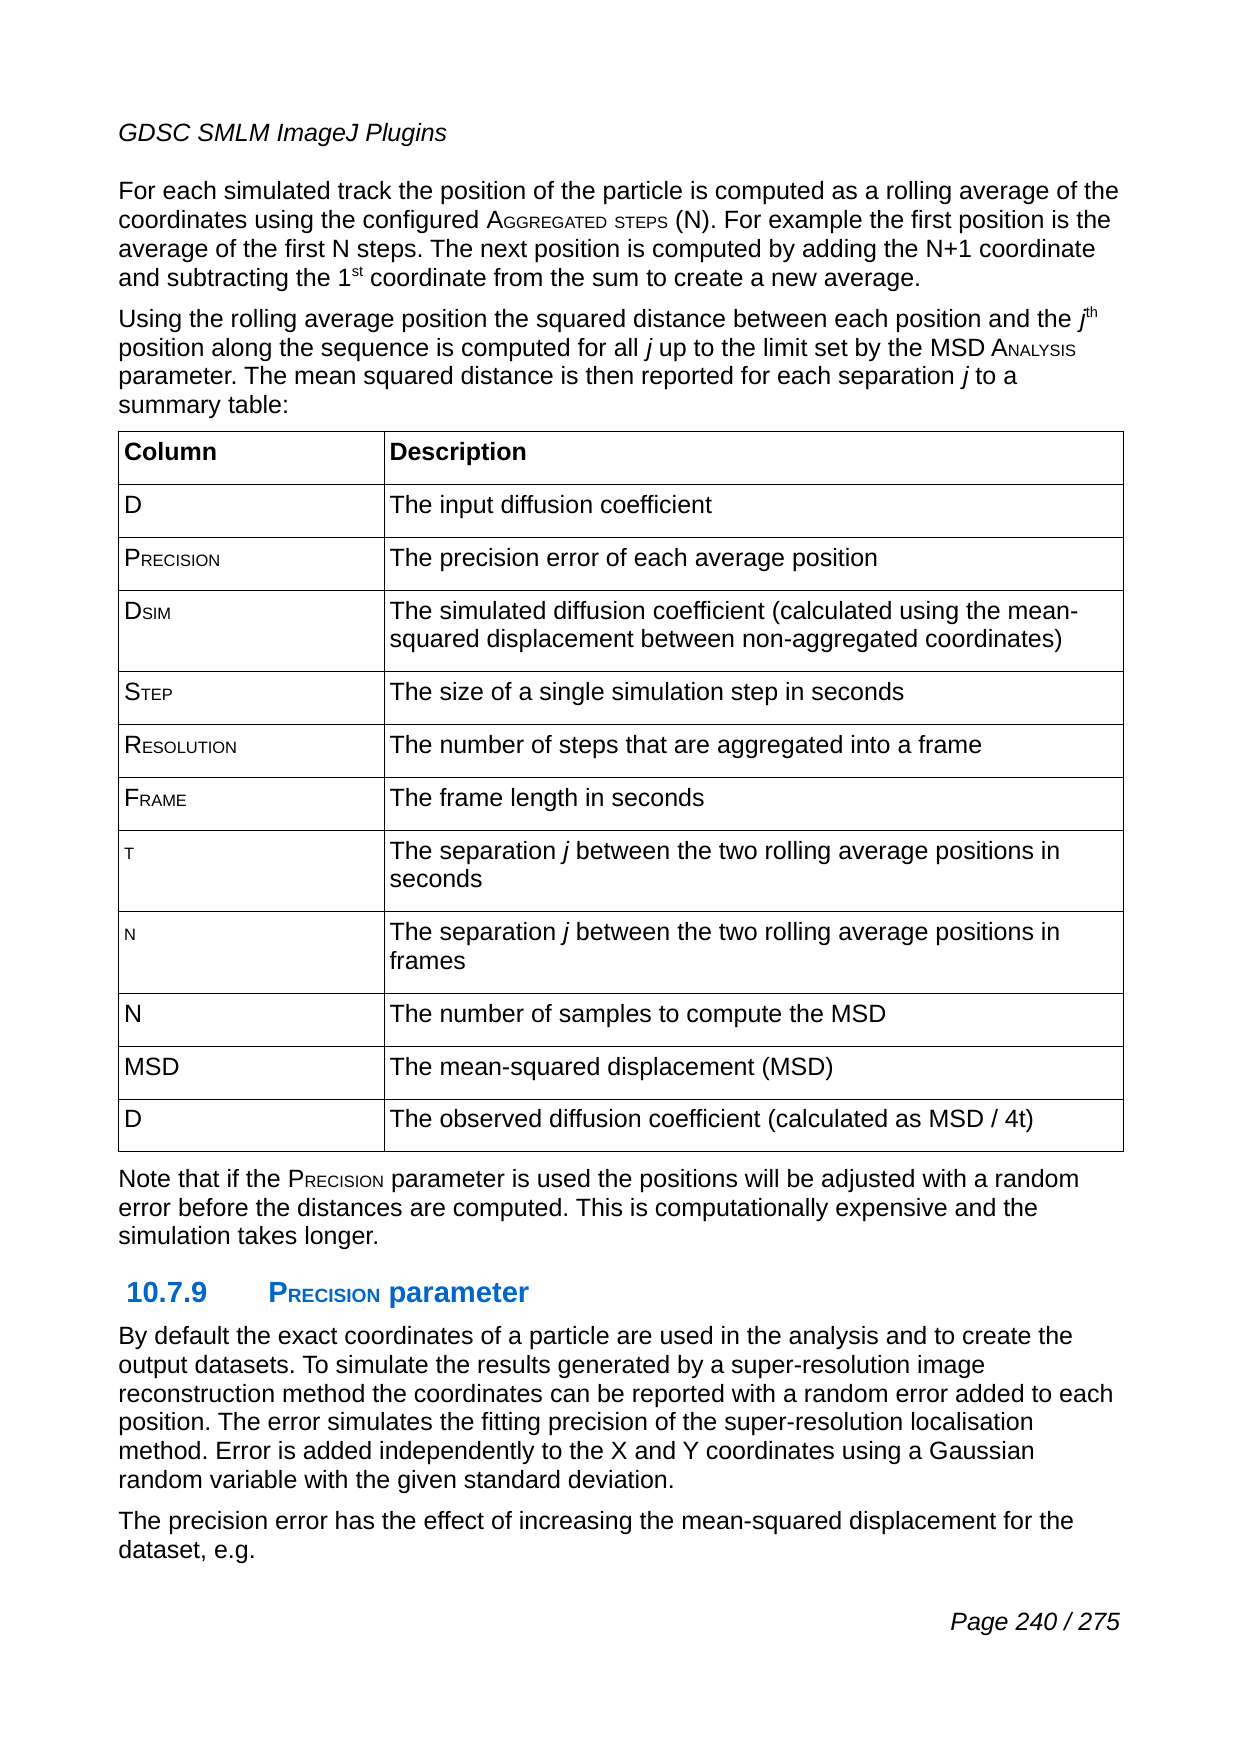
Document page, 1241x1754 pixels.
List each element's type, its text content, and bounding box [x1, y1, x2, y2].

table_cell Precision [119, 538, 384, 590]
table_cell The frame length in seconds [385, 778, 1123, 830]
table_cell The number of samples to compute the MSD [385, 994, 1123, 1046]
table_cell The size of a single simulation step in seconds [385, 672, 1123, 724]
table_cell D [119, 1100, 384, 1151]
table_cell Frame [119, 778, 384, 830]
table_cell The number of steps that are aggregated into a frame [385, 725, 1123, 777]
table_header Column [119, 432, 384, 484]
text The precision error has the effect of increasing the mean-squared displacement for the dataset, e.g. [118, 1506, 1122, 1564]
table_cell MSD [119, 1047, 384, 1098]
table_cell The observed diffusion coefficient (calculated as MSD / 4t) [385, 1100, 1123, 1151]
text For each simulated track the position of the particle is computed as a rolling average of the coordinates using the configured Aggregated steps (N). For example the first position is the average of the first N steps. The next position is computed by adding the N+1 coordinate and subtracting the 1st coordinate from the sum to create a new average. [118, 176, 1122, 291]
table_header Description [385, 432, 1123, 484]
table_cell t [119, 831, 384, 911]
text Note that if the Precision parameter is used the positions will be adjusted with a random error before the distances are computed. This is computationally expensive and the simulation takes longer. [118, 1164, 1122, 1250]
table_cell Resolution [119, 725, 384, 777]
table_cell The separation j between the two rolling average positions in frames [385, 912, 1123, 993]
table_cell The precision error of each average position [385, 538, 1123, 590]
table_cell The simulated diffusion coefficient (calculated using the mean-squared displacement between non-aggregated coordinates) [385, 591, 1123, 671]
table_cell The separation j between the two rolling average positions in seconds [385, 831, 1123, 911]
table_cell Step [119, 672, 384, 724]
table_cell The mean-squared displacement (MSD) [385, 1047, 1123, 1098]
text By default the exact coordinates of a particle are used in the analysis and to create the output datasets. To simulate the results generated by a super-resolution image reconstruction method the coordinates can be reported with a random error added to each position. The error simulates the fitting precision of the super-resolution localisation method. Error is added independently to the X and Y coordinates using a Gaussian random variable with the given standard deviation. [118, 1321, 1122, 1494]
table_cell D [119, 485, 384, 537]
table_cell N [119, 994, 384, 1046]
subtitle Precision parameter [118, 1275, 1122, 1309]
table_cell Dsim [119, 591, 384, 671]
table_cell The input diffusion coefficient [385, 485, 1123, 537]
table_cell n [119, 912, 384, 993]
text Using the rolling average position the squared distance between each position and the jth position along the sequence is computed for all j up to the limit set by the MSD Analysis parameter. The mean squared distance is then reported for each separation j to a summary table: [118, 304, 1122, 419]
